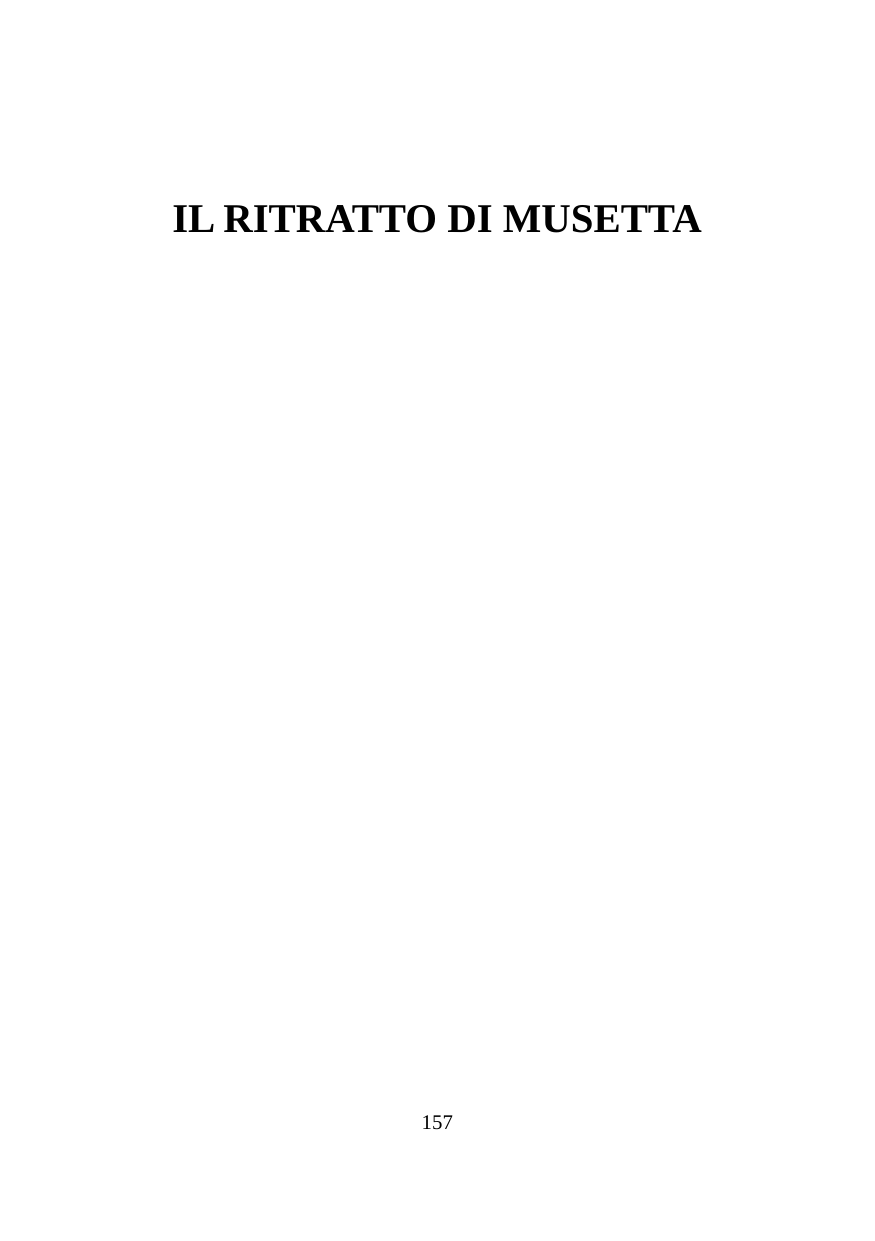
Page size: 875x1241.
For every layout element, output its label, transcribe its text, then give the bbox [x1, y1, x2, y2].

subtitle IL RITRATTO DI MUSETTA [106, 195, 768, 242]
